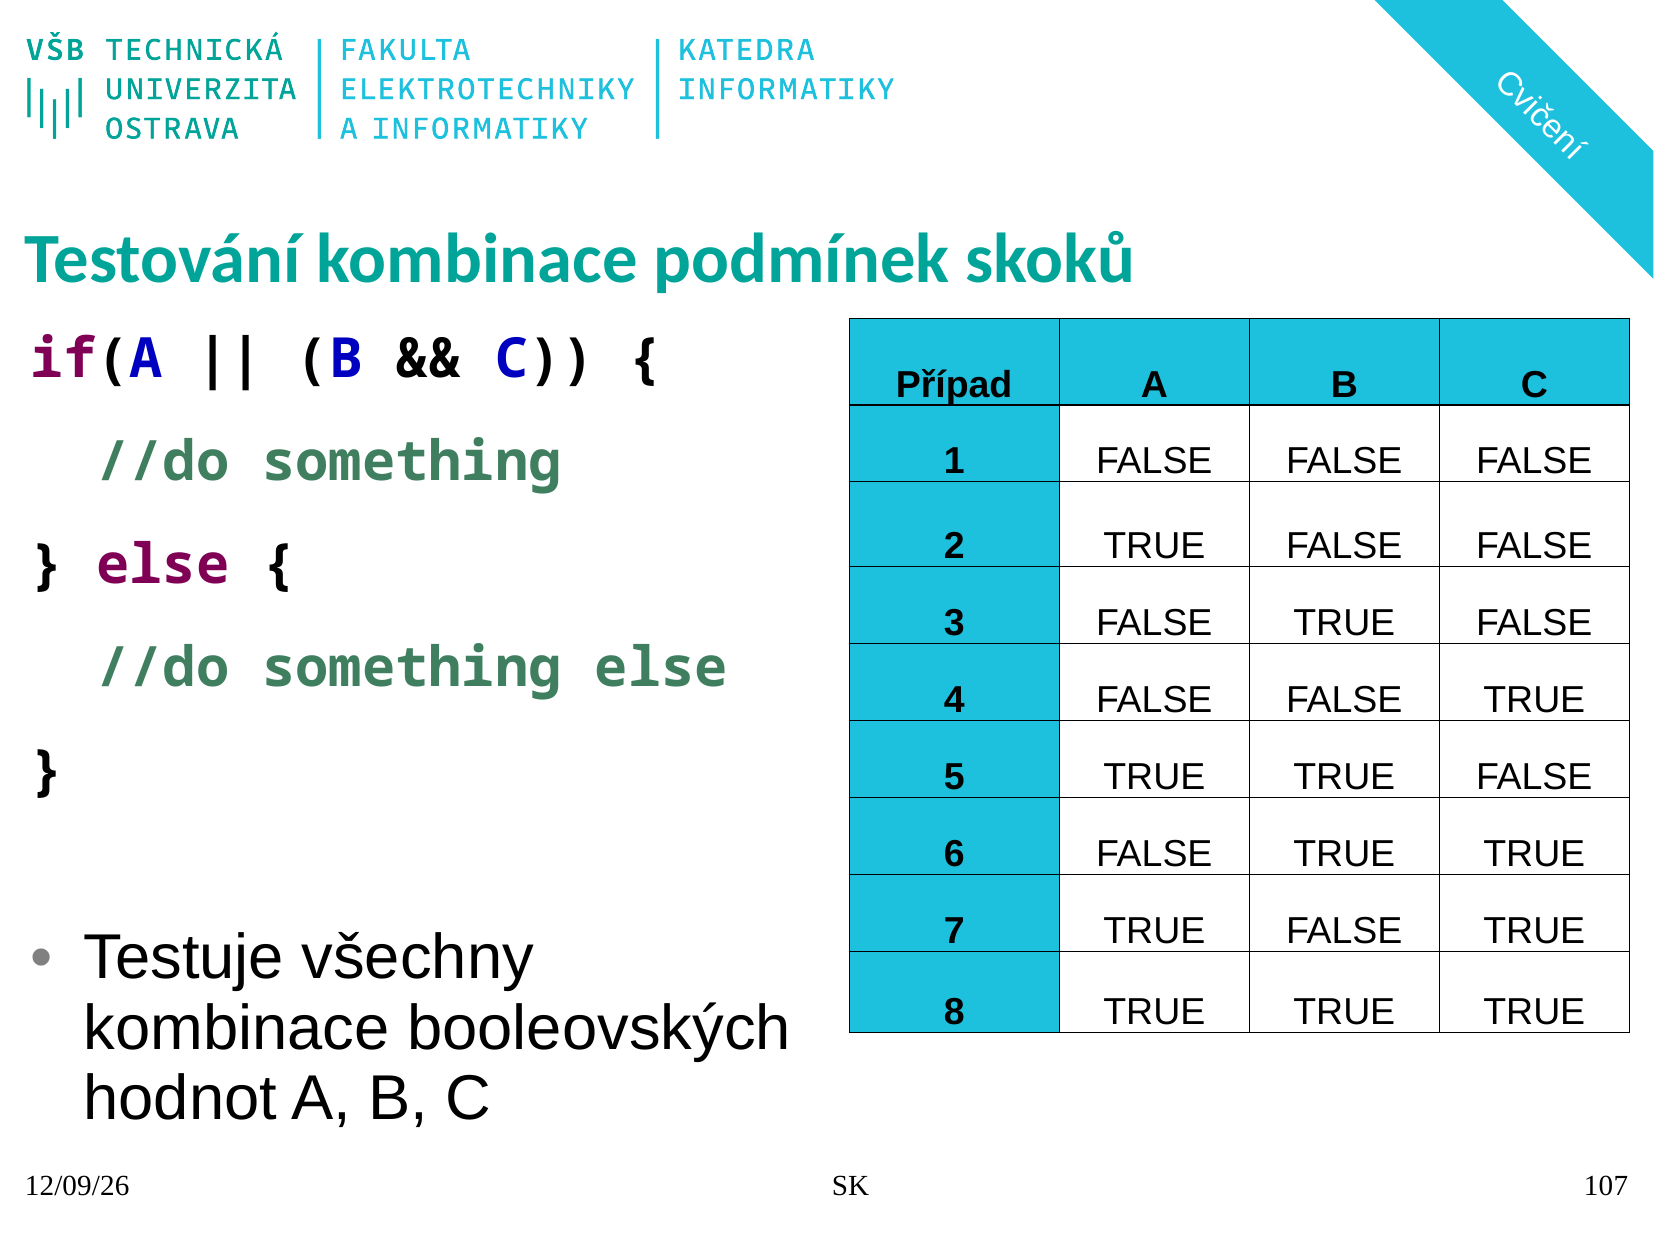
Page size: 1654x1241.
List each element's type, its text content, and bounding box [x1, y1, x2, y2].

table_cell TRUE [1060, 482, 1249, 566]
picture [26, 31, 894, 139]
table_cell FALSE [1440, 482, 1629, 566]
table_cell TRUE [1250, 798, 1439, 874]
table_cell 6 [850, 798, 1059, 874]
table_cell TRUE [1060, 721, 1249, 797]
table_cell 2 [850, 482, 1059, 566]
table_cell 5 [850, 721, 1059, 797]
table_cell FALSE [1440, 567, 1629, 643]
table_cell 3 [850, 567, 1059, 643]
table_cell TRUE [1250, 567, 1439, 643]
list if(A || (B && C)) { //do something } else { //do something else } Testuje všechny kombinace booleovských hodnot A, B, C [30, 318, 811, 1146]
table_cell FALSE [1250, 482, 1439, 566]
text_box Cvičení [1374, 0, 1654, 280]
table_cell TRUE [1440, 952, 1629, 1032]
table_cell TRUE [1250, 721, 1439, 797]
table_cell FALSE [1060, 798, 1249, 874]
table_cell TRUE [1060, 875, 1249, 951]
table_cell TRUE [1440, 875, 1629, 951]
table_cell 7 [850, 875, 1059, 951]
table_cell TRUE [1440, 798, 1629, 874]
table_cell FALSE [1250, 644, 1439, 720]
table_cell TRUE [1250, 952, 1439, 1032]
table_cell 1 [850, 406, 1059, 481]
title Testování kombinace podmínek skoků [24, 169, 1629, 300]
table_cell FALSE [1440, 721, 1629, 797]
table_header A [1060, 319, 1249, 404]
table_cell 8 [850, 952, 1059, 1032]
table_cell FALSE [1060, 567, 1249, 643]
table_cell FALSE [1060, 406, 1249, 481]
table_header B [1250, 319, 1439, 404]
table_header C [1440, 319, 1629, 404]
table_cell 4 [850, 644, 1059, 720]
table_cell FALSE [1060, 644, 1249, 720]
table_cell FALSE [1250, 875, 1439, 951]
table_cell TRUE [1060, 952, 1249, 1032]
table_cell TRUE [1440, 644, 1629, 720]
table_header Případ [850, 319, 1059, 404]
table_cell FALSE [1250, 406, 1439, 481]
table_cell FALSE [1440, 406, 1629, 481]
